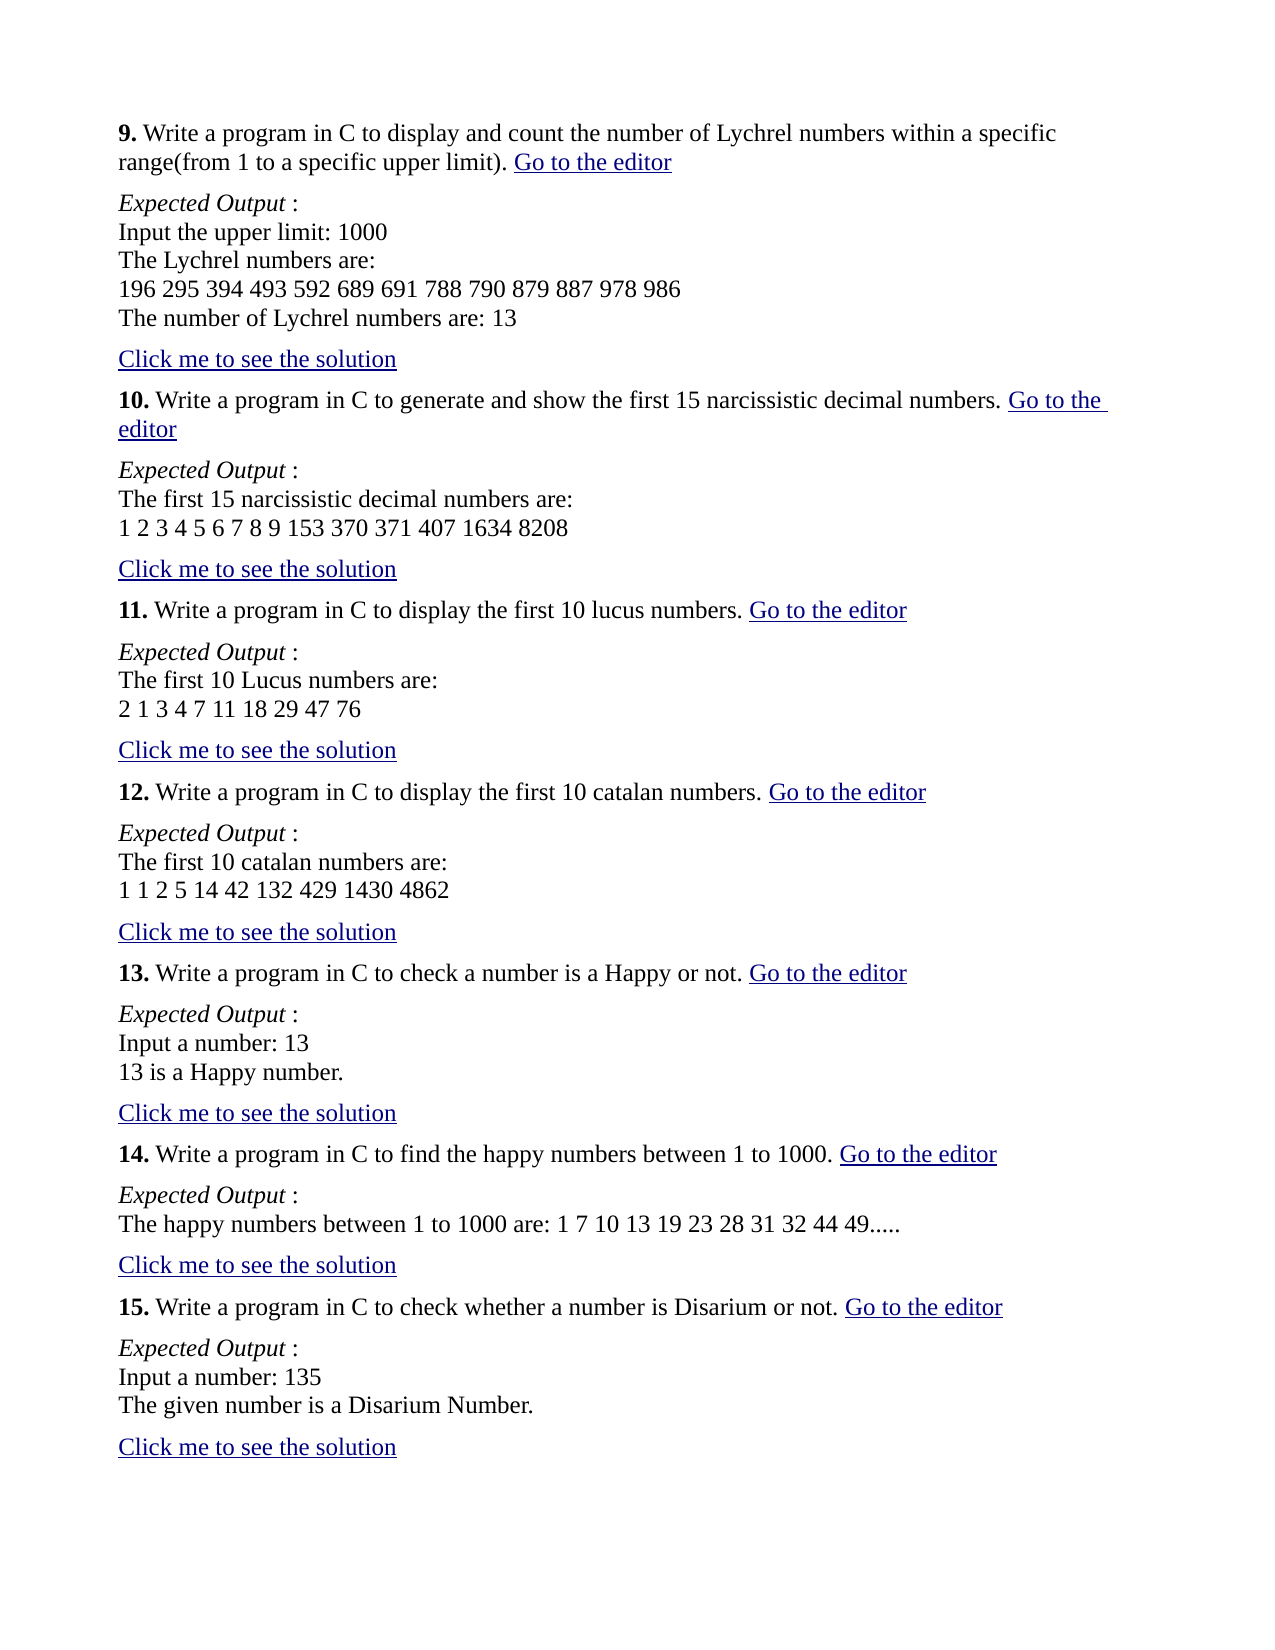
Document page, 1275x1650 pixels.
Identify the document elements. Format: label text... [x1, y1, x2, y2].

text Click me to see the solution [118, 736, 1157, 764]
text Expected Output : The first 15 narcissistic decimal numbers are: 1 2 3 4 5 6 7 8 9 153 370 371 407 1634 8208 [118, 456, 1157, 542]
text Click me to see the solution [118, 917, 1157, 946]
text Click me to see the solution [118, 1098, 1157, 1127]
text Expected Output : Input the upper limit: 1000 The Lychrel numbers are: 196 295 394 493 592 689 691 788 790 879 887 978 986 The number of Lychrel numbers are: 13 [118, 188, 1157, 332]
text Click me to see the solution [118, 1251, 1157, 1279]
text 10. Write a program in C to generate and show the first 15 narcissistic decimal numbers. Go to the editor [118, 386, 1157, 443]
text Expected Output : The happy numbers between 1 to 1000 are: 1 7 10 13 19 23 28 31 32 44 49..... [118, 1181, 1157, 1238]
text 11. Write a program in C to display the first 10 lucus numbers. Go to the editor [118, 596, 1157, 624]
text Expected Output : The first 10 Lucus numbers are: 2 1 3 4 7 11 18 29 47 76 [118, 637, 1157, 723]
text Click me to see the solution [118, 554, 1157, 583]
text 15. Write a program in C to check whether a number is Disarium or not. Go to the editor [118, 1292, 1157, 1321]
text 12. Write a program in C to display the first 10 catalan numbers. Go to the editor [118, 777, 1157, 806]
text Click me to see the solution [118, 344, 1157, 373]
text 14. Write a program in C to find the happy numbers between 1 to 1000. Go to the editor [118, 1139, 1157, 1168]
text Expected Output : Input a number: 135 The given number is a Disarium Number. [118, 1333, 1157, 1419]
text Expected Output : Input a number: 13 13 is a Happy number. [118, 999, 1157, 1086]
text 9. Write a program in C to display and count the number of Lychrel numbers within a specific range(from 1 to a specific upper limit). Go to the editor [118, 118, 1157, 176]
text Click me to see the solution [118, 1432, 1157, 1461]
text Expected Output : The first 10 catalan numbers are: 1 1 2 5 14 42 132 429 1430 4862 [118, 818, 1157, 904]
text 13. Write a program in C to check a number is a Happy or not. Go to the editor [118, 958, 1157, 987]
